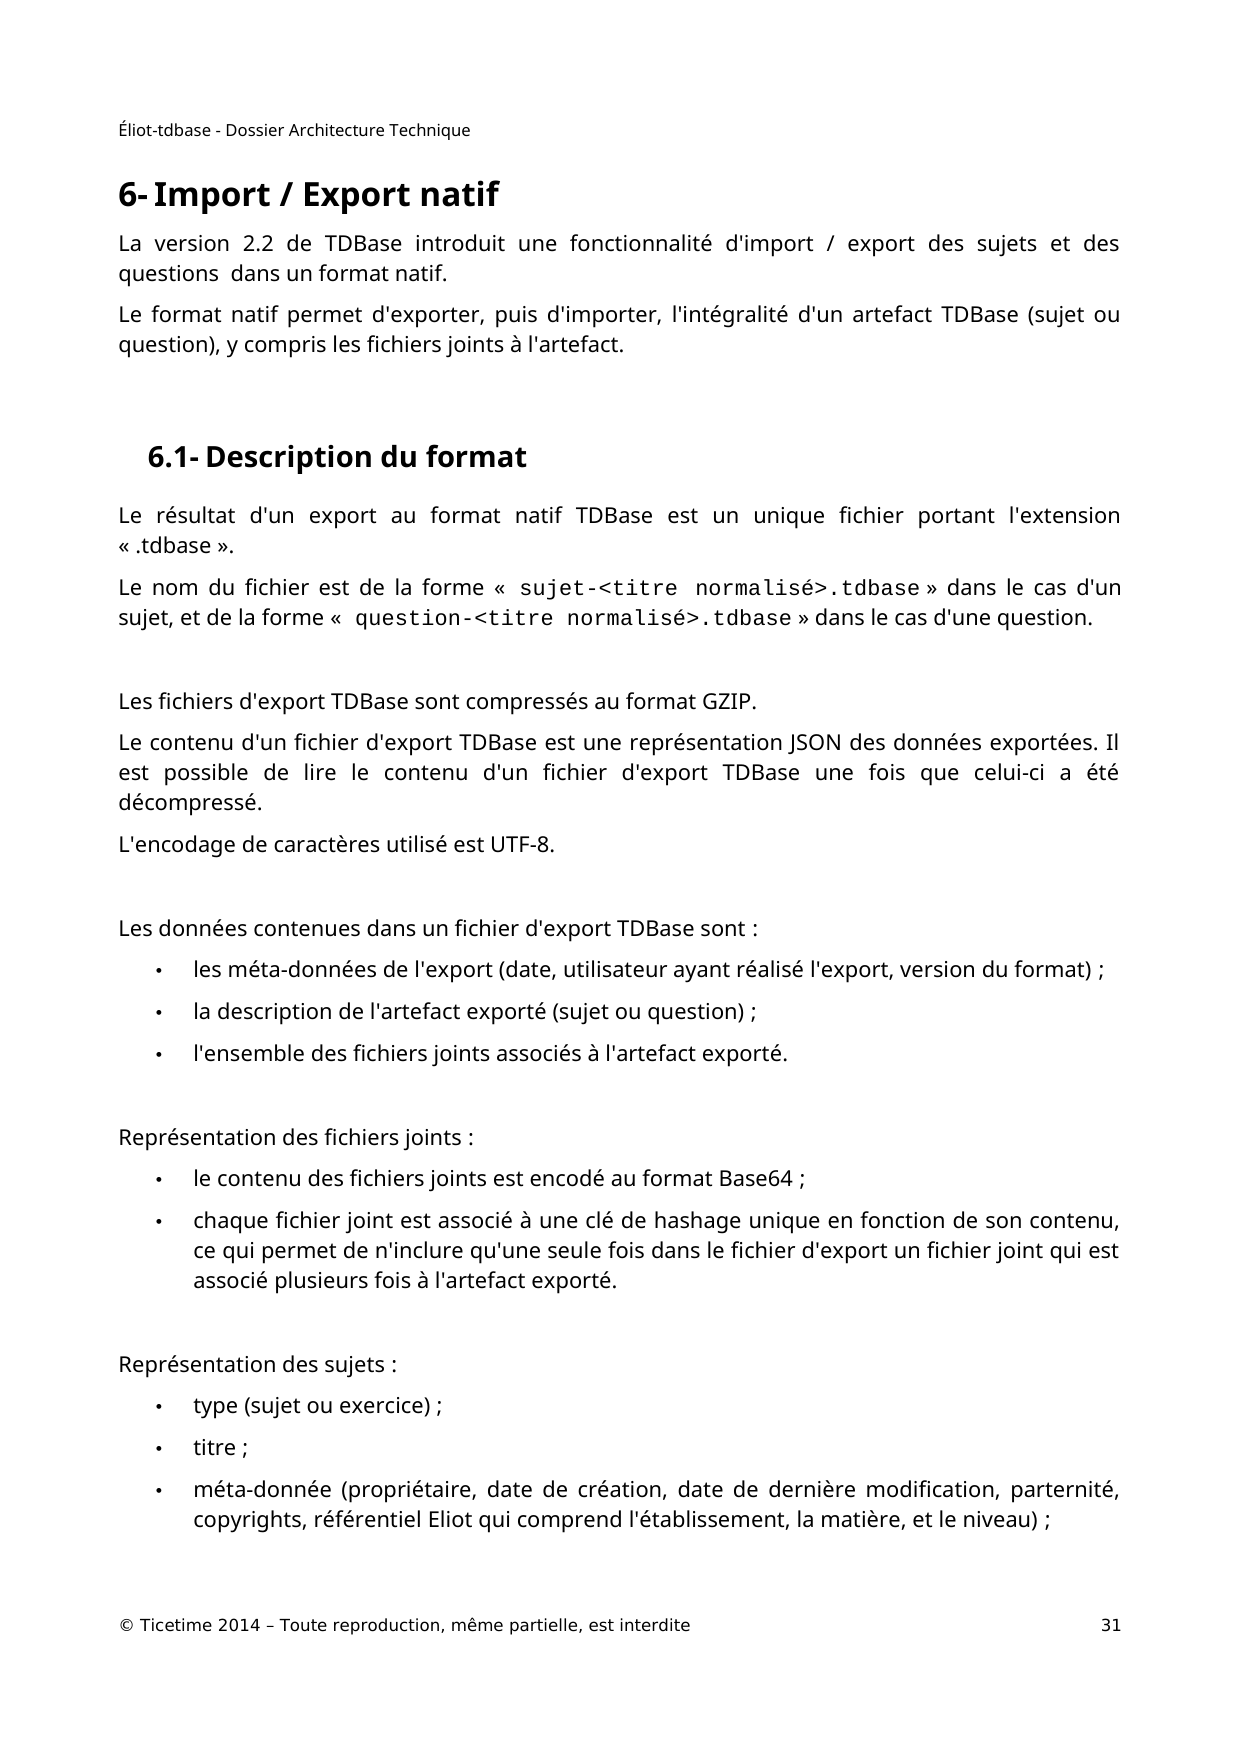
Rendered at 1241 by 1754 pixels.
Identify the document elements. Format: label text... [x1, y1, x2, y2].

text Le résultat d'un export au format natif TDBase est un unique fichier portant l'extension « .tdbase ». [118, 500, 1122, 560]
list type (sujet ou exercice) ; [156, 1390, 1122, 1420]
list méta-donnée (propriétaire, date de création, date de dernière modification, parternité, copyrights, référentiel Eliot qui comprend l'établissement, la matière, et le niveau) ; [156, 1474, 1122, 1534]
text Le contenu d'un fichier d'export TDBase est une représentation JSON des données exportées. Il est possible de lire le contenu d'un fichier d'export TDBase une fois que celui-ci a été décompressé. [118, 727, 1122, 817]
text La version 2.2 de TDBase introduit une fonctionnalité d'import / export des sujets et des questions dans un format natif. [118, 228, 1122, 288]
subtitle Import / Export natif [118, 171, 1122, 216]
list le contenu des fichiers joints est encodé au format Base64 ; [156, 1163, 1122, 1193]
list la description de l'artefact exporté (sujet ou question) ; [156, 996, 1122, 1026]
text Représentation des sujets : [118, 1348, 1122, 1378]
text Le nom du fichier est de la forme « sujet-<titre normalisé>.tdbase » dans le cas d'un sujet, et de la forme « question-<titre normalisé>.tdbase » dans le cas d'une question. [118, 572, 1122, 632]
text Les fichiers d'export TDBase sont compressés au format GZIP. [118, 686, 1122, 716]
list titre ; [156, 1432, 1122, 1462]
text Le format natif permet d'exporter, puis d'importer, l'intégralité d'un artefact TDBase (sujet ou question), y compris les fichiers joints à l'artefact. [118, 299, 1122, 359]
subtitle Description du format [118, 437, 1122, 476]
text Représentation des fichiers joints : [118, 1121, 1122, 1151]
text L'encodage de caractères utilisé est UTF-8. [118, 829, 1122, 859]
list les méta-données de l'export (date, utilisateur ayant réalisé l'export, version du format) ; [156, 954, 1122, 984]
text Les données contenues dans un fichier d'export TDBase sont : [118, 913, 1122, 943]
list l'ensemble des fichiers joints associés à l'artefact exporté. [156, 1038, 1122, 1068]
list chaque fichier joint est associé à une clé de hashage unique en fonction de son contenu, ce qui permet de n'inclure qu'une seule fois dans le fichier d'export un fichier joint qui est associé plusieurs fois à l'artefact exporté. [156, 1205, 1122, 1295]
